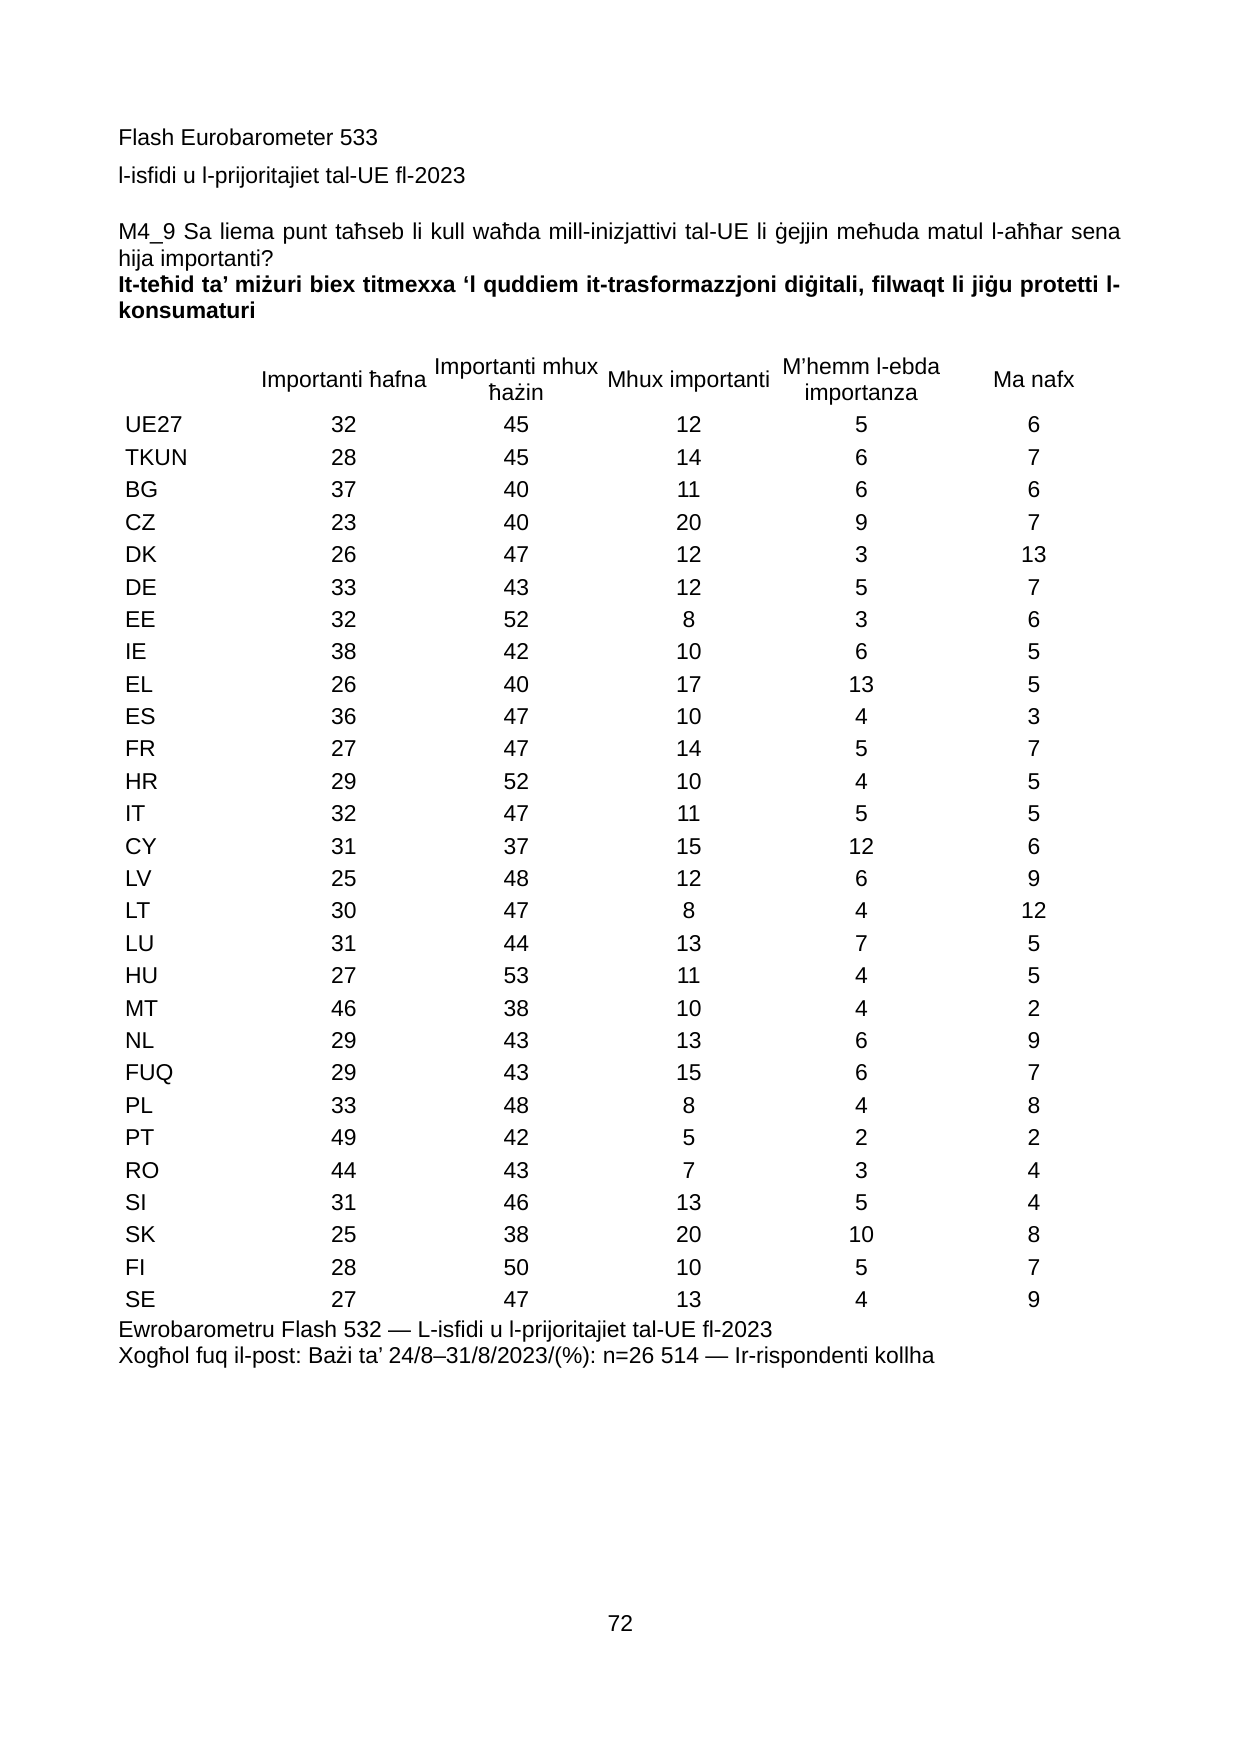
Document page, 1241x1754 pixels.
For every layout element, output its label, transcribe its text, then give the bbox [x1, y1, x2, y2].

table_cell 47 [430, 538, 602, 570]
table_cell 5 [775, 797, 947, 829]
table_cell 12 [775, 830, 947, 862]
table_cell 3 [775, 1154, 947, 1186]
table_cell 20 [602, 1218, 775, 1251]
text Ewrobarometru Flash 532 — L-isfidi u l-prijoritajiet tal-UE fl-2023 [118, 1316, 1122, 1342]
table_cell 15 [602, 1056, 775, 1089]
table_cell 33 [257, 570, 430, 603]
table_cell 6 [947, 603, 1120, 635]
table_cell 27 [257, 959, 430, 992]
table_cell 43 [430, 1056, 602, 1089]
table_cell 7 [947, 441, 1120, 473]
table_cell 53 [430, 959, 602, 992]
table_cell HU [122, 959, 257, 992]
table_cell 8 [947, 1089, 1120, 1121]
table_cell 29 [257, 765, 430, 797]
table_cell 3 [775, 538, 947, 570]
table_cell 5 [775, 409, 947, 441]
table_cell 31 [257, 830, 430, 862]
table_cell 33 [257, 1089, 430, 1121]
table_cell 7 [947, 1056, 1120, 1089]
table_cell 15 [602, 830, 775, 862]
table_cell 7 [947, 506, 1120, 538]
table_cell 13 [602, 927, 775, 959]
table_cell 32 [257, 797, 430, 829]
table_header Mhux importanti [602, 350, 775, 408]
table_cell 7 [602, 1154, 775, 1186]
table_cell 13 [602, 1283, 775, 1316]
table_cell 5 [947, 927, 1120, 959]
table_cell 12 [602, 409, 775, 441]
table_cell 6 [775, 1056, 947, 1089]
table_cell 10 [602, 635, 775, 668]
table_cell 38 [430, 992, 602, 1024]
table_cell 25 [257, 862, 430, 894]
table_cell 50 [430, 1251, 602, 1283]
table_cell 46 [430, 1186, 602, 1218]
table_cell 42 [430, 635, 602, 668]
table_cell 29 [257, 1056, 430, 1089]
table_cell 43 [430, 570, 602, 603]
table_cell HR [122, 765, 257, 797]
table_cell 6 [775, 441, 947, 473]
table_cell 44 [257, 1154, 430, 1186]
table_cell 37 [430, 830, 602, 862]
table_cell UE27 [122, 409, 257, 441]
table_cell BG [122, 473, 257, 506]
table_cell 31 [257, 1186, 430, 1218]
table_cell 5 [775, 1186, 947, 1218]
table_cell SK [122, 1218, 257, 1251]
table_cell 48 [430, 1089, 602, 1121]
table_cell 8 [602, 603, 775, 635]
table_cell 10 [602, 700, 775, 732]
table_cell 20 [602, 506, 775, 538]
table_cell 45 [430, 409, 602, 441]
text It-teħid ta’ miżuri biex titmexxa ‘l quddiem it-trasformazzjoni diġitali, filwaqt li jiġu protetti l-konsumaturi [118, 271, 1122, 323]
table_cell 42 [430, 1121, 602, 1153]
table_header [122, 350, 257, 408]
table_cell 5 [947, 668, 1120, 700]
table_cell 32 [257, 409, 430, 441]
table_cell LT [122, 894, 257, 927]
table_cell 49 [257, 1121, 430, 1153]
table_cell 3 [947, 700, 1120, 732]
table_cell 11 [602, 797, 775, 829]
table_cell 9 [775, 506, 947, 538]
table_cell 2 [775, 1121, 947, 1153]
table_cell 5 [947, 959, 1120, 992]
table_cell DK [122, 538, 257, 570]
table_cell EL [122, 668, 257, 700]
table_cell 45 [430, 441, 602, 473]
table_cell 5 [602, 1121, 775, 1153]
table_cell 43 [430, 1024, 602, 1056]
table_cell 4 [775, 894, 947, 927]
table_cell IE [122, 635, 257, 668]
table_cell 4 [775, 765, 947, 797]
table_cell 17 [602, 668, 775, 700]
table_cell MT [122, 992, 257, 1024]
table_cell 6 [775, 1024, 947, 1056]
table_cell 10 [602, 765, 775, 797]
table_cell 12 [602, 538, 775, 570]
table_cell 10 [602, 1251, 775, 1283]
table_cell ES [122, 700, 257, 732]
table_header Ma nafx [947, 350, 1120, 408]
table_cell 47 [430, 733, 602, 765]
table_cell 9 [947, 1283, 1120, 1316]
table_cell 26 [257, 538, 430, 570]
table_cell 12 [602, 570, 775, 603]
table_cell FI [122, 1251, 257, 1283]
table_cell 10 [602, 992, 775, 1024]
table_cell 5 [775, 1251, 947, 1283]
table_cell 38 [257, 635, 430, 668]
table_cell DE [122, 570, 257, 603]
table_cell SE [122, 1283, 257, 1316]
table_cell 9 [947, 1024, 1120, 1056]
table_cell 9 [947, 862, 1120, 894]
table_cell 6 [947, 409, 1120, 441]
table_cell 13 [602, 1024, 775, 1056]
table_cell CY [122, 830, 257, 862]
table_cell 27 [257, 1283, 430, 1316]
table_cell 6 [775, 862, 947, 894]
table_cell 30 [257, 894, 430, 927]
table_cell 13 [775, 668, 947, 700]
table_cell 8 [602, 1089, 775, 1121]
table_cell 4 [947, 1154, 1120, 1186]
table_cell 5 [775, 733, 947, 765]
table_cell 5 [947, 635, 1120, 668]
table_cell 47 [430, 700, 602, 732]
table_cell 13 [602, 1186, 775, 1218]
table_cell 5 [947, 765, 1120, 797]
table_cell 4 [947, 1186, 1120, 1218]
table_cell 28 [257, 441, 430, 473]
table_cell 37 [257, 473, 430, 506]
table_cell 4 [775, 959, 947, 992]
table_cell 4 [775, 700, 947, 732]
table_cell 36 [257, 700, 430, 732]
table_header Importanti ħafna [257, 350, 430, 408]
table_cell FUQ [122, 1056, 257, 1089]
table_cell 6 [947, 830, 1120, 862]
table_cell 40 [430, 473, 602, 506]
table_cell 6 [947, 473, 1120, 506]
table_cell 38 [430, 1218, 602, 1251]
table_cell 13 [947, 538, 1120, 570]
table_cell 8 [947, 1218, 1120, 1251]
table_cell PL [122, 1089, 257, 1121]
table_cell 47 [430, 1283, 602, 1316]
table_cell 52 [430, 765, 602, 797]
table_cell 7 [947, 1251, 1120, 1283]
table_cell 2 [947, 992, 1120, 1024]
table_cell 5 [947, 797, 1120, 829]
table_cell 4 [775, 1283, 947, 1316]
table_cell 7 [947, 570, 1120, 603]
table_cell NL [122, 1024, 257, 1056]
table_cell 8 [602, 894, 775, 927]
table_cell RO [122, 1154, 257, 1186]
table_cell 48 [430, 862, 602, 894]
table_cell TKUN [122, 441, 257, 473]
table_cell 40 [430, 506, 602, 538]
table_cell 6 [775, 635, 947, 668]
table_cell PT [122, 1121, 257, 1153]
table_cell 47 [430, 797, 602, 829]
table_cell 40 [430, 668, 602, 700]
table_cell 32 [257, 603, 430, 635]
table_cell 29 [257, 1024, 430, 1056]
table_cell LV [122, 862, 257, 894]
table_cell 26 [257, 668, 430, 700]
table_cell EE [122, 603, 257, 635]
table_cell 3 [775, 603, 947, 635]
table_cell 5 [775, 570, 947, 603]
table_cell 4 [775, 992, 947, 1024]
table_cell 25 [257, 1218, 430, 1251]
table_cell 46 [257, 992, 430, 1024]
table_cell 14 [602, 441, 775, 473]
table_cell IT [122, 797, 257, 829]
table_cell 7 [947, 733, 1120, 765]
table_header Importanti mhux ħażin [430, 350, 602, 408]
table_cell 4 [775, 1089, 947, 1121]
table_cell 14 [602, 733, 775, 765]
text Xogħol fuq il-post: Bażi ta’ 24/8–31/8/2023/(%): n=26 514 — Ir-rispondenti kollha [118, 1342, 1122, 1368]
table_cell 10 [775, 1218, 947, 1251]
table_header M’hemm l-ebda importanza [775, 350, 947, 408]
table_cell 12 [602, 862, 775, 894]
table_cell 43 [430, 1154, 602, 1186]
table_cell SI [122, 1186, 257, 1218]
table_cell 27 [257, 733, 430, 765]
table_cell 31 [257, 927, 430, 959]
table_cell 12 [947, 894, 1120, 927]
table_cell 11 [602, 473, 775, 506]
table_cell 6 [775, 473, 947, 506]
table_cell LU [122, 927, 257, 959]
table_cell FR [122, 733, 257, 765]
table_cell 11 [602, 959, 775, 992]
table_cell 44 [430, 927, 602, 959]
table_cell 23 [257, 506, 430, 538]
table_cell 2 [947, 1121, 1120, 1153]
table_cell 52 [430, 603, 602, 635]
table_cell 28 [257, 1251, 430, 1283]
text M4_9 Sa liema punt taħseb li kull waħda mill-inizjattivi tal-UE li ġejjin meħuda matul l-aħħar sena hija importanti? [118, 218, 1122, 271]
table_cell 47 [430, 894, 602, 927]
table_cell 7 [775, 927, 947, 959]
table_cell CZ [122, 506, 257, 538]
